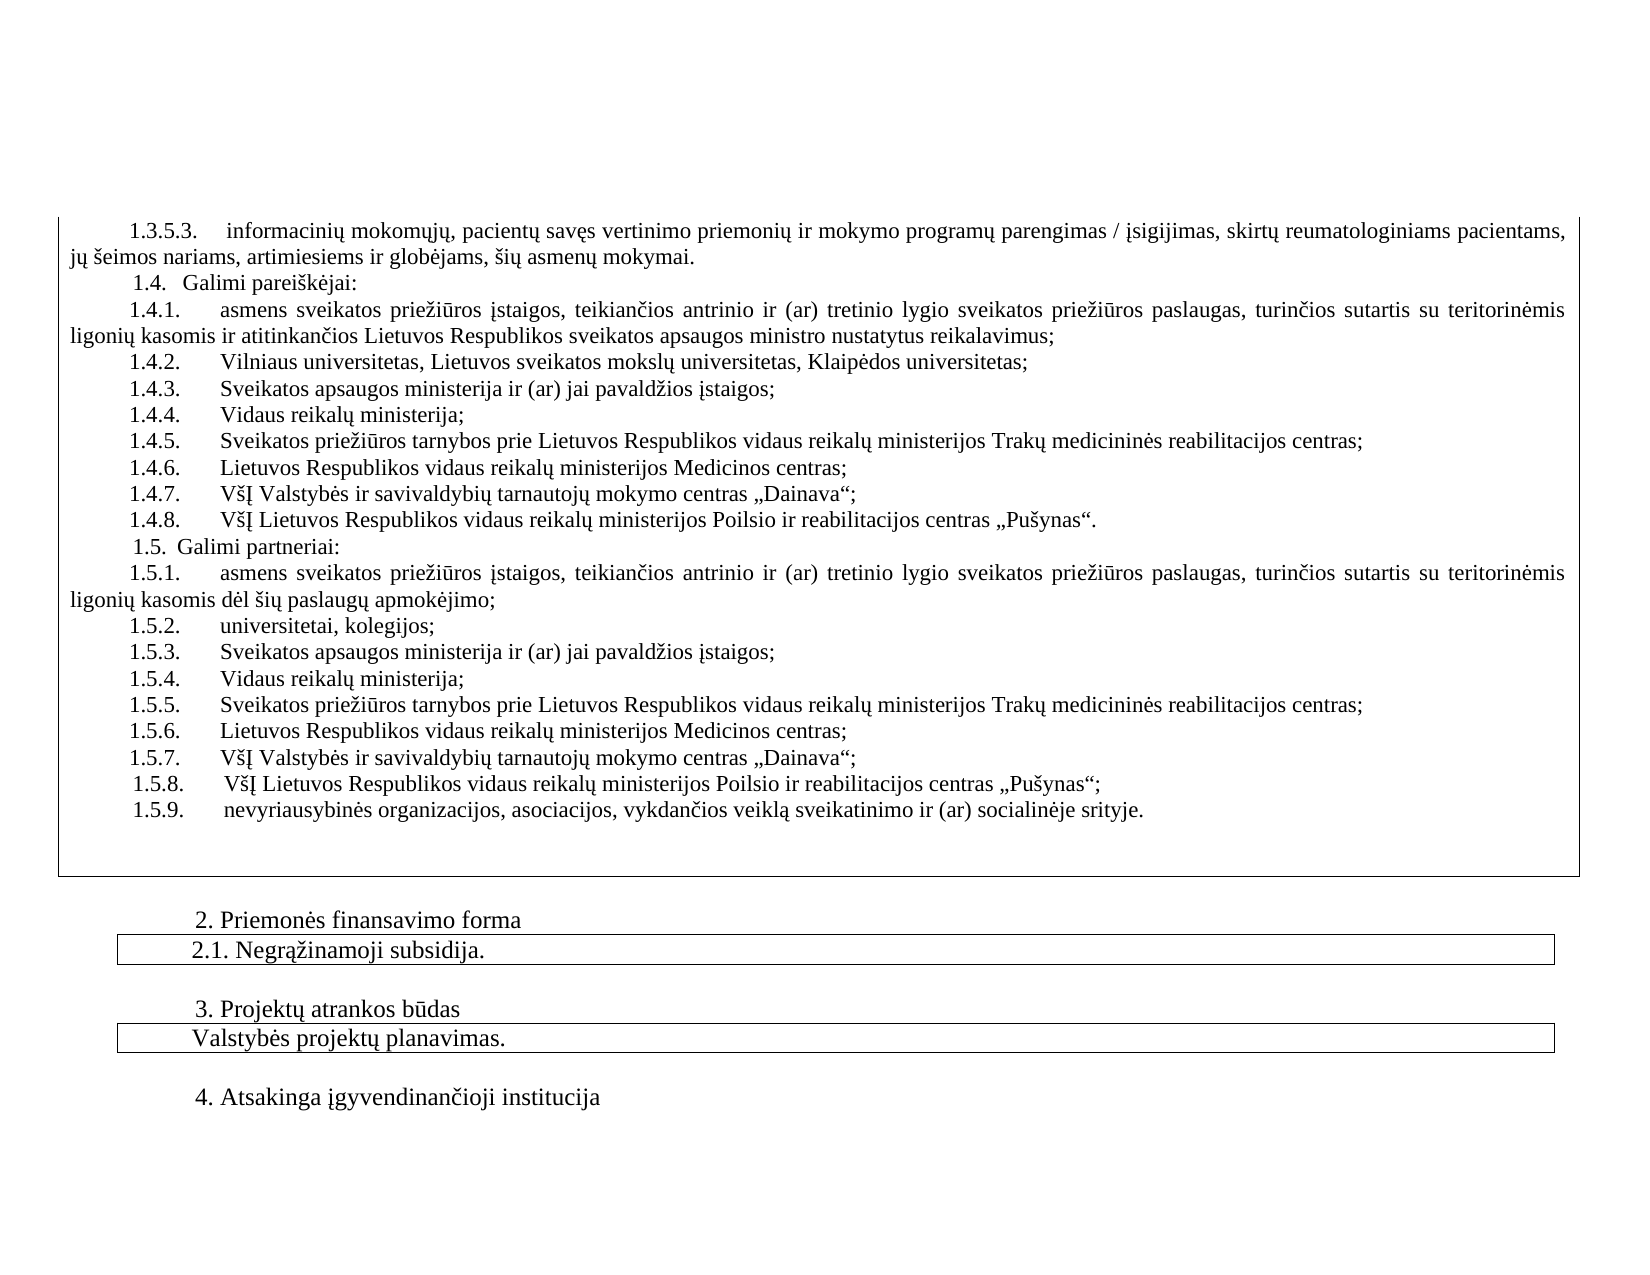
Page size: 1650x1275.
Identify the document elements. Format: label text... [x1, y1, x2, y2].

table_cell [59, 823, 1579, 849]
table_cell 1.3.5.3. informacinių mokomųjų, pacientų savęs vertinimo priemonių ir mokymo programų parengimas / įsigijimas, skirtų reumatologiniams pacientams, jų šeimos nariams, artimiesiems ir globėjams, šių asmenų mokymai. [59, 217, 1579, 269]
table_header Valstybės projektų planavimas. [118, 1024, 1554, 1052]
table_cell 1.4. Galimi pareiškėjai: 1.4.1. asmens sveikatos priežiūros įstaigos, teikiančios antrinio ir (ar) tretinio lygio sveikatos priežiūros paslaugas, turinčios sutartis su teritorinėmis ligonių kasomis ir atitinkančios Lietuvos Respublikos sveikatos apsaugos ministro nustatytus reikalavimus; 1.4.2. Vilniaus universitetas, Lietuvos sveikatos mokslų universitetas, Klaipėdos universitetas; 1.4.3. Sveikatos apsaugos ministerija ir (ar) jai pavaldžios įstaigos; 1.4.4. Vidaus reikalų ministerija; 1.4.5. Sveikatos priežiūros tarnybos prie Lietuvos Respublikos vidaus reikalų ministerijos Trakų medicininės reabilitacijos centras; 1.4.6. Lietuvos Respublikos vidaus reikalų ministerijos Medicinos centras; 1.4.7. VšĮ Valstybės ir savivaldybių tarnautojų mokymo centras „Dainava“; 1.4.8. VšĮ Lietuvos Respublikos vidaus reikalų ministerijos Poilsio ir reabilitacijos centras „Pušynas“. [59, 269, 1579, 533]
text 4. Atsakinga įgyvendinančioji institucija [106, 1082, 1532, 1111]
text 2. Priemonės finansavimo forma [106, 905, 1532, 934]
text 3. Projektų atrankos būdas [113, 994, 1532, 1022]
table_header 2.1. Negrąžinamoji subsidija. [118, 935, 1554, 964]
table_cell [59, 849, 1579, 876]
table_cell 1.5. Galimi partneriai: 1.5.1. asmens sveikatos priežiūros įstaigos, teikiančios antrinio ir (ar) tretinio lygio sveikatos priežiūros paslaugas, turinčios sutartis su teritorinėmis ligonių kasomis dėl šių paslaugų apmokėjimo; 1.5.2. universitetai, kolegijos; 1.5.3. Sveikatos apsaugos ministerija ir (ar) jai pavaldžios įstaigos; 1.5.4. Vidaus reikalų ministerija; 1.5.5. Sveikatos priežiūros tarnybos prie Lietuvos Respublikos vidaus reikalų ministerijos Trakų medicininės reabilitacijos centras; 1.5.6. Lietuvos Respublikos vidaus reikalų ministerijos Medicinos centras; 1.5.7. VšĮ Valstybės ir savivaldybių tarnautojų mokymo centras „Dainava“; 1.5.8. VšĮ Lietuvos Respublikos vidaus reikalų ministerijos Poilsio ir reabilitacijos centras „Pušynas“; 1.5.9. nevyriausybinės organizacijos, asociacijos, vykdančios veiklą sveikatinimo ir (ar) socialinėje srityje. [59, 533, 1579, 823]
